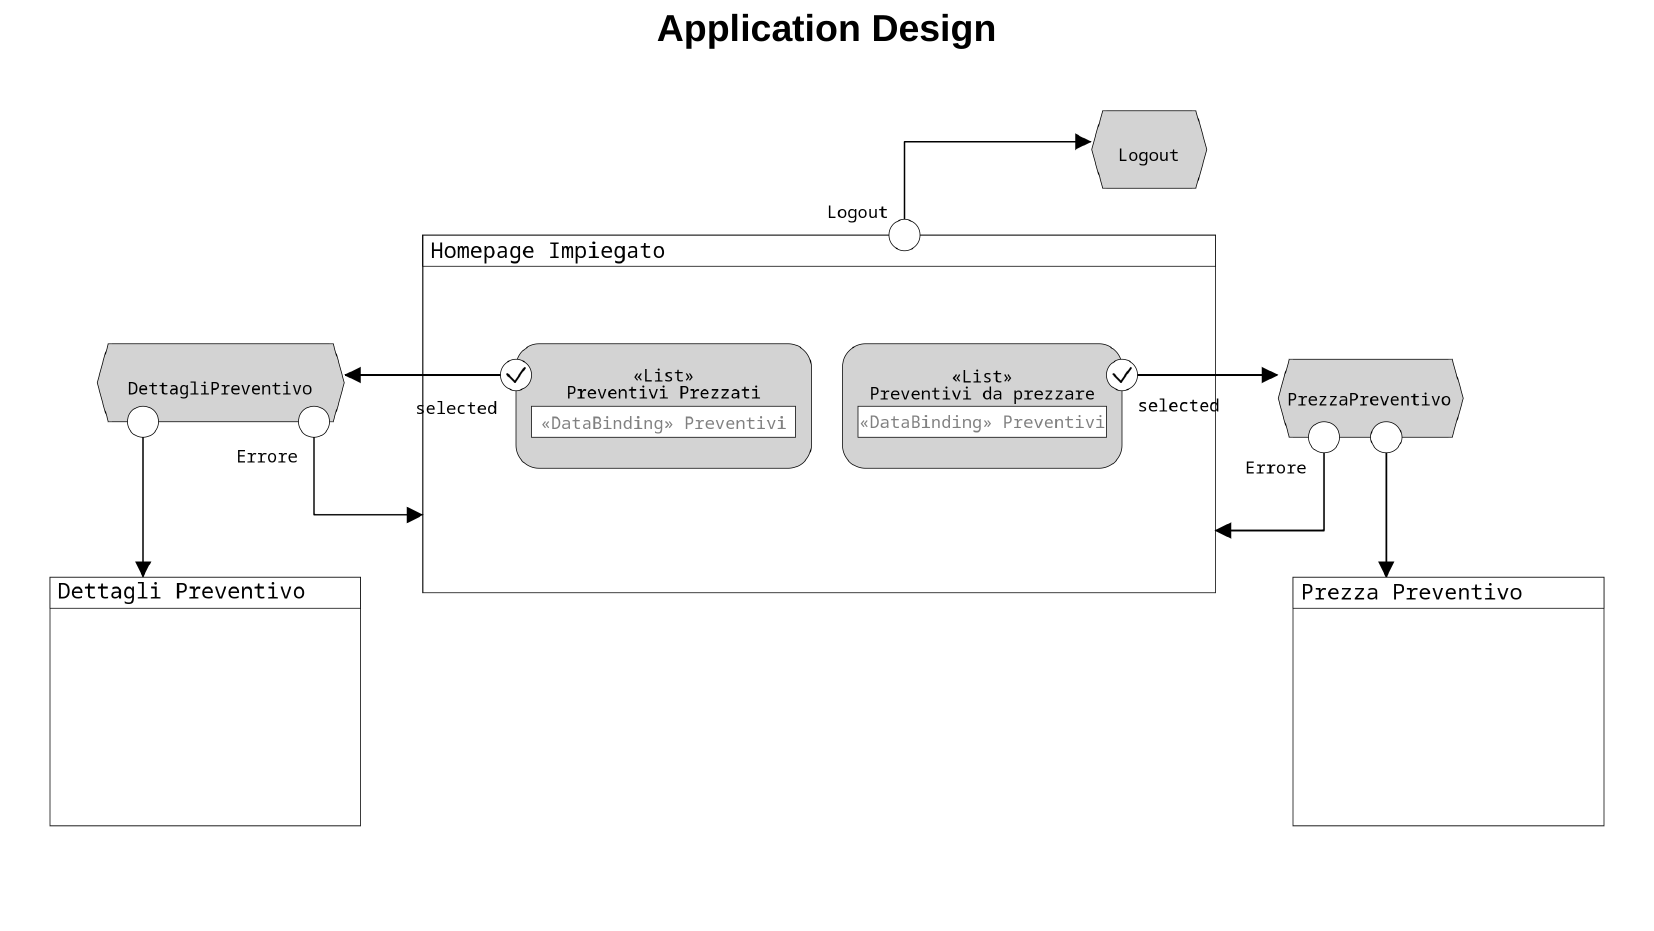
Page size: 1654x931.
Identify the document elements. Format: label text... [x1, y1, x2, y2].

text_box Application Design [489, 0, 1165, 37]
picture [34, 37, 1654, 931]
